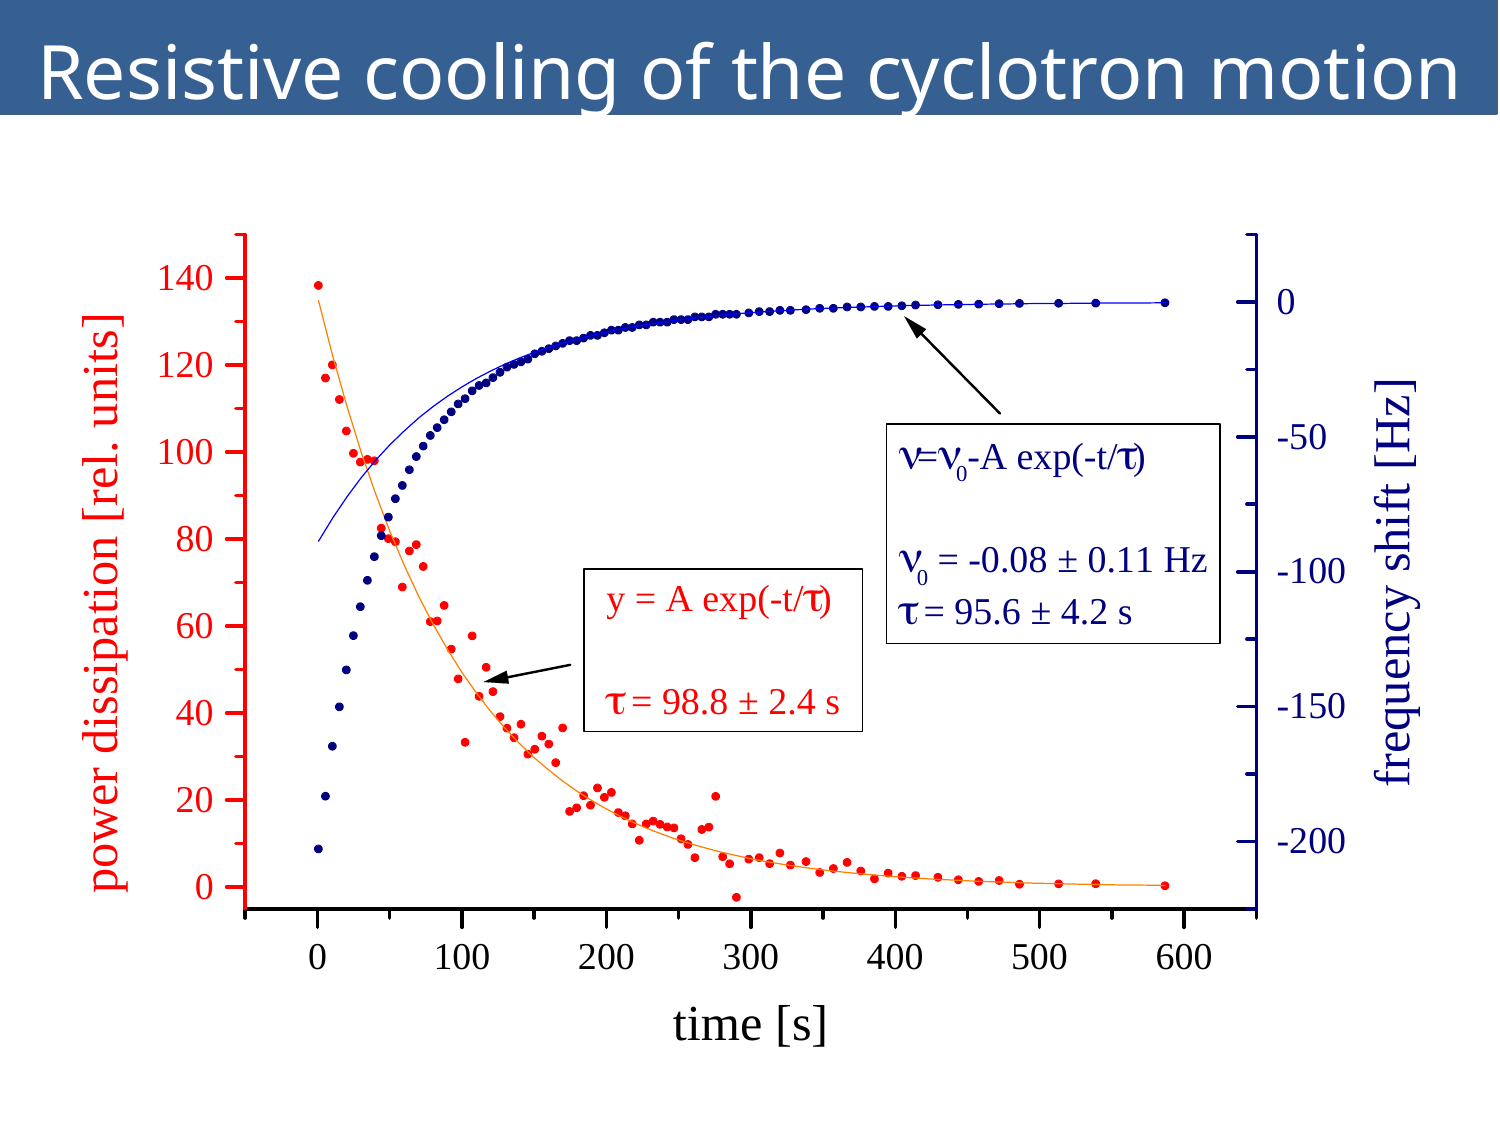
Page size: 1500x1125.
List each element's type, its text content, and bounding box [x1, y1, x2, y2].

title Resistive cooling of the cyclotron motion [0, 0, 1500, 150]
chart [0, 162, 1500, 1125]
